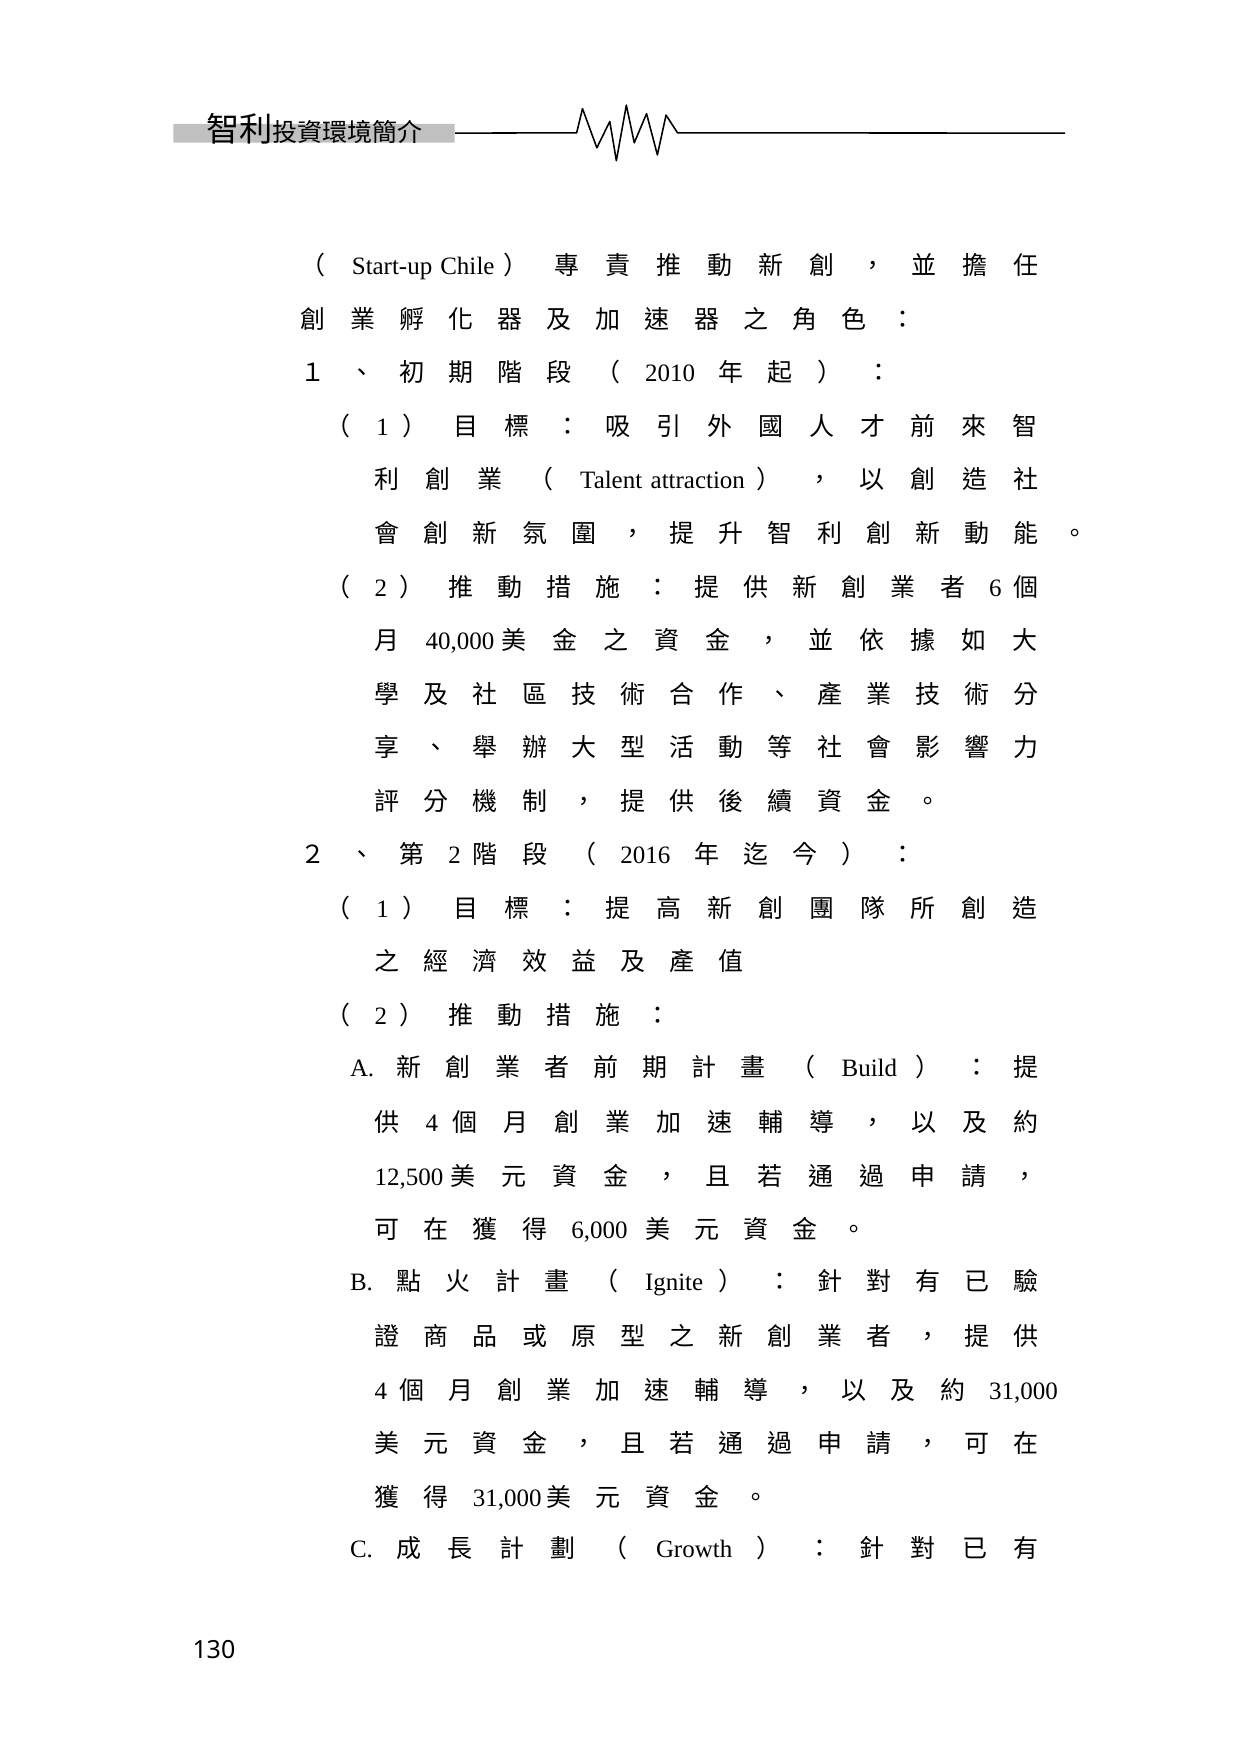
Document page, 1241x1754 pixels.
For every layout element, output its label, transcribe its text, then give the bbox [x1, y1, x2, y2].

text A. 新創業者前期計畫（Build）：提供4個月創業加速輔導，以及約12,500美元資金，且若通過申請，可在獲得6,000美元資金。 [325, 1040, 1063, 1254]
text ２、第2階段（2016年迄今）： [276, 826, 1063, 880]
text １、初期階段（2010年起）： [276, 344, 1063, 398]
text C. 成長計劃（Growth）：針對已有 [325, 1522, 1063, 1576]
text B. 點火計畫（Ignite）：針對有已驗證商品或原型之新創業者，提供4個月創業加速輔導，以及約31,000美元資金，且若通過申請，可在獲得31,000美元資金。 [325, 1254, 1063, 1522]
text （2）推動措施：提供新創業者6個月40,000美金之資金，並依據如大學及社區技術合作、產業技術分享、舉辦大型活動等社會影響力評分機制，提供後續資金。 [301, 558, 1063, 826]
text （1）目標：提高新創團隊所創造之經濟效益及產值 [301, 880, 1063, 987]
text （Start-up Chile）專責推動新創，並擔任創業孵化器及加速器之角色： [276, 237, 1063, 344]
text （2）推動措施： [301, 987, 1063, 1040]
text （1）目標：吸引外國人才前來智利創業（Talent attraction），以創造社會創新氛圍，提升智利創新動能。 [301, 398, 1063, 558]
